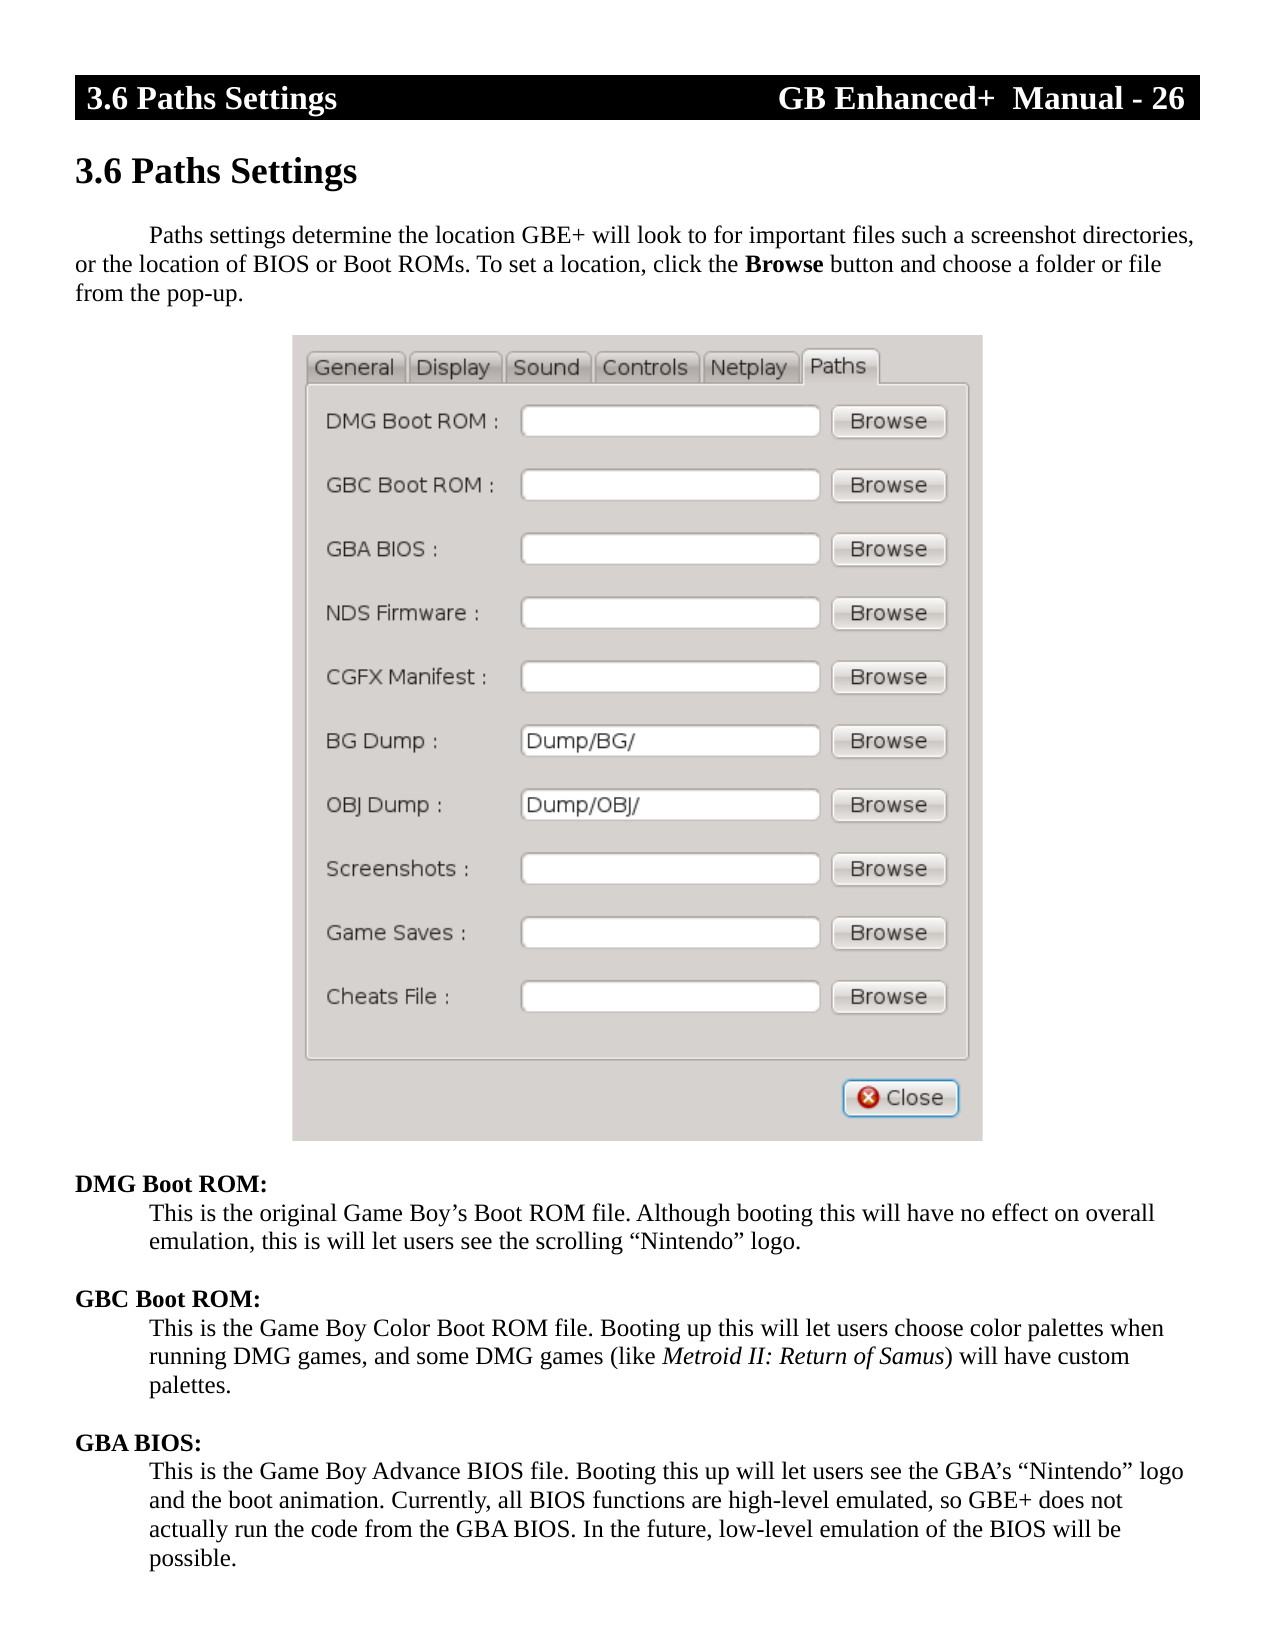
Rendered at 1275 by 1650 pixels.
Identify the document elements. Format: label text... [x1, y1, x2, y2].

text GBC Boot ROM: [75, 1284, 1200, 1313]
text This is the Game Boy Color Boot ROM file. Booting up this will let users choose color palettes when running DMG games, and some DMG games (like Metroid II: Return of Samus) will have custom palettes. [75, 1313, 1200, 1399]
text This is the Game Boy Advance BIOS file. Booting this up will let users see the GBA’s “Nintendo” logo and the boot animation. Currently, all BIOS functions are high-level emulated, so GBE+ does not actually run the code from the GBA BIOS. In the future, low-level emulation of the BIOS will be possible. [75, 1456, 1200, 1571]
text 3.6 Paths Settings GB Enhanced+ Manual - 26 [75, 75, 1200, 119]
text GBA BIOS: [75, 1428, 1200, 1456]
picture [292, 335, 983, 1141]
text DMG Boot ROM: [75, 1169, 1200, 1198]
text 3.6 Paths Settings [75, 148, 1200, 191]
text This is the original Game Boy’s Boot ROM file. Although booting this will have no effect on overall emulation, this is will let users see the scrolling “Nintendo” logo. [75, 1198, 1200, 1255]
text Paths settings determine the location GBE+ will look to for important files such a screenshot directories, or the location of BIOS or Boot ROMs. To set a location, click the Browse button and choose a folder or file from the pop-up. [75, 220, 1200, 306]
